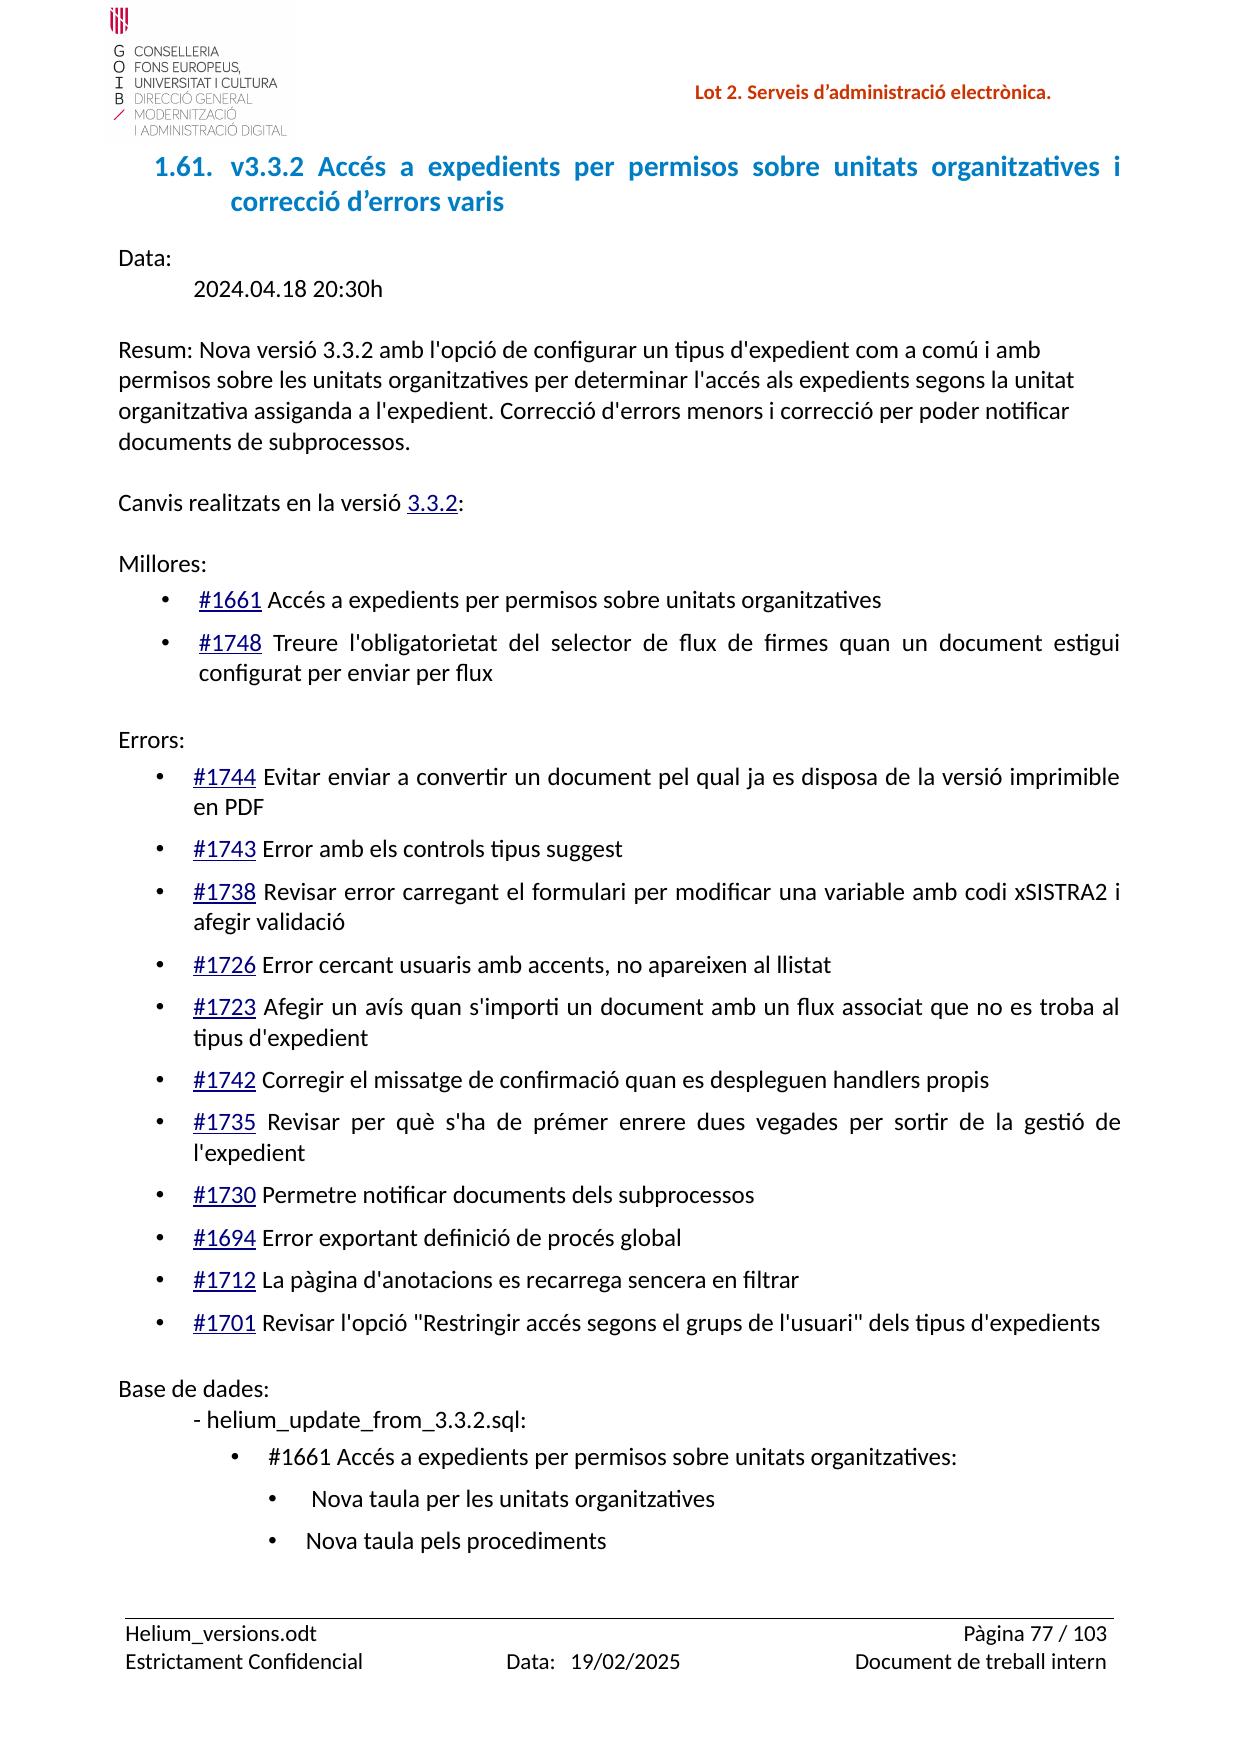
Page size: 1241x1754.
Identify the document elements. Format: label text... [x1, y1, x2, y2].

list #1661 Accés a expedients per permisos sobre unitats organitzatives [161, 584, 1122, 615]
text Errors: [118, 724, 1122, 755]
list #1661 Accés a expedients per permisos sobre unitats organitzatives: [231, 1441, 1122, 1471]
list #1730 Permetre notificar documents dels subprocessos [156, 1179, 1122, 1210]
list #1743 Error amb els controls tipus suggest [156, 833, 1122, 864]
list Nova taula pels procediments [268, 1525, 1122, 1556]
text Base de dades: [118, 1374, 1122, 1404]
list #1694 Error exportant definició de procés global [156, 1222, 1122, 1252]
text Millores: [118, 548, 1122, 578]
text - helium_update_from_3.3.2.sql: [118, 1404, 1122, 1435]
text Canvis realitzats en la versió 3.3.2: [118, 487, 1122, 517]
text 2024.04.18 20:30h [118, 273, 1122, 304]
list #1738 Revisar error carregant el formulari per modificar una variable amb codi xSISTRA2 i afegir validació [156, 876, 1122, 937]
subtitle v3.3.2 Accés a expedients per permisos sobre unitats organitzatives i correcció d’errors varis [153, 148, 1122, 219]
list #1748 Treure l'obligatorietat del selector de flux de firmes quan un document estigui configurat per enviar per flux [161, 627, 1122, 688]
list #1726 Error cercant usuaris amb accents, no apareixen al llistat [156, 949, 1122, 979]
text Data: [118, 243, 1122, 273]
list #1744 Evitar enviar a convertir un document pel qual ja es disposa de la versió imprimible en PDF [156, 761, 1122, 822]
list Nova taula per les unitats organitzatives [268, 1483, 1122, 1513]
list #1712 La pàgina d'anotacions es recarrega sencera en filtrar [156, 1264, 1122, 1295]
picture [100, 0, 297, 144]
list #1735 Revisar per què s'ha de prémer enrere dues vegades per sortir de la gestió de l'expedient [156, 1107, 1122, 1168]
list #1742 Corregir el missatge de confirmació quan es despleguen handlers propis [156, 1064, 1122, 1095]
list #1701 Revisar l'opció "Restringir accés segons el grups de l'usuari" dels tipus d'expedients [156, 1307, 1122, 1337]
list #1723 Afegir un avís quan s'importi un document amb un flux associat que no es troba al tipus d'expedient [156, 991, 1122, 1052]
text Resum: Nova versió 3.3.2 amb l'opció de configurar un tipus d'expedient com a comú i amb permisos sobre les unitats organitzatives per determinar l'accés als expedients segons la unitat organitzativa assiganda a l'expedient. Correcció d'errors menors i correcció per poder notificar documents de subprocessos. [118, 334, 1122, 456]
